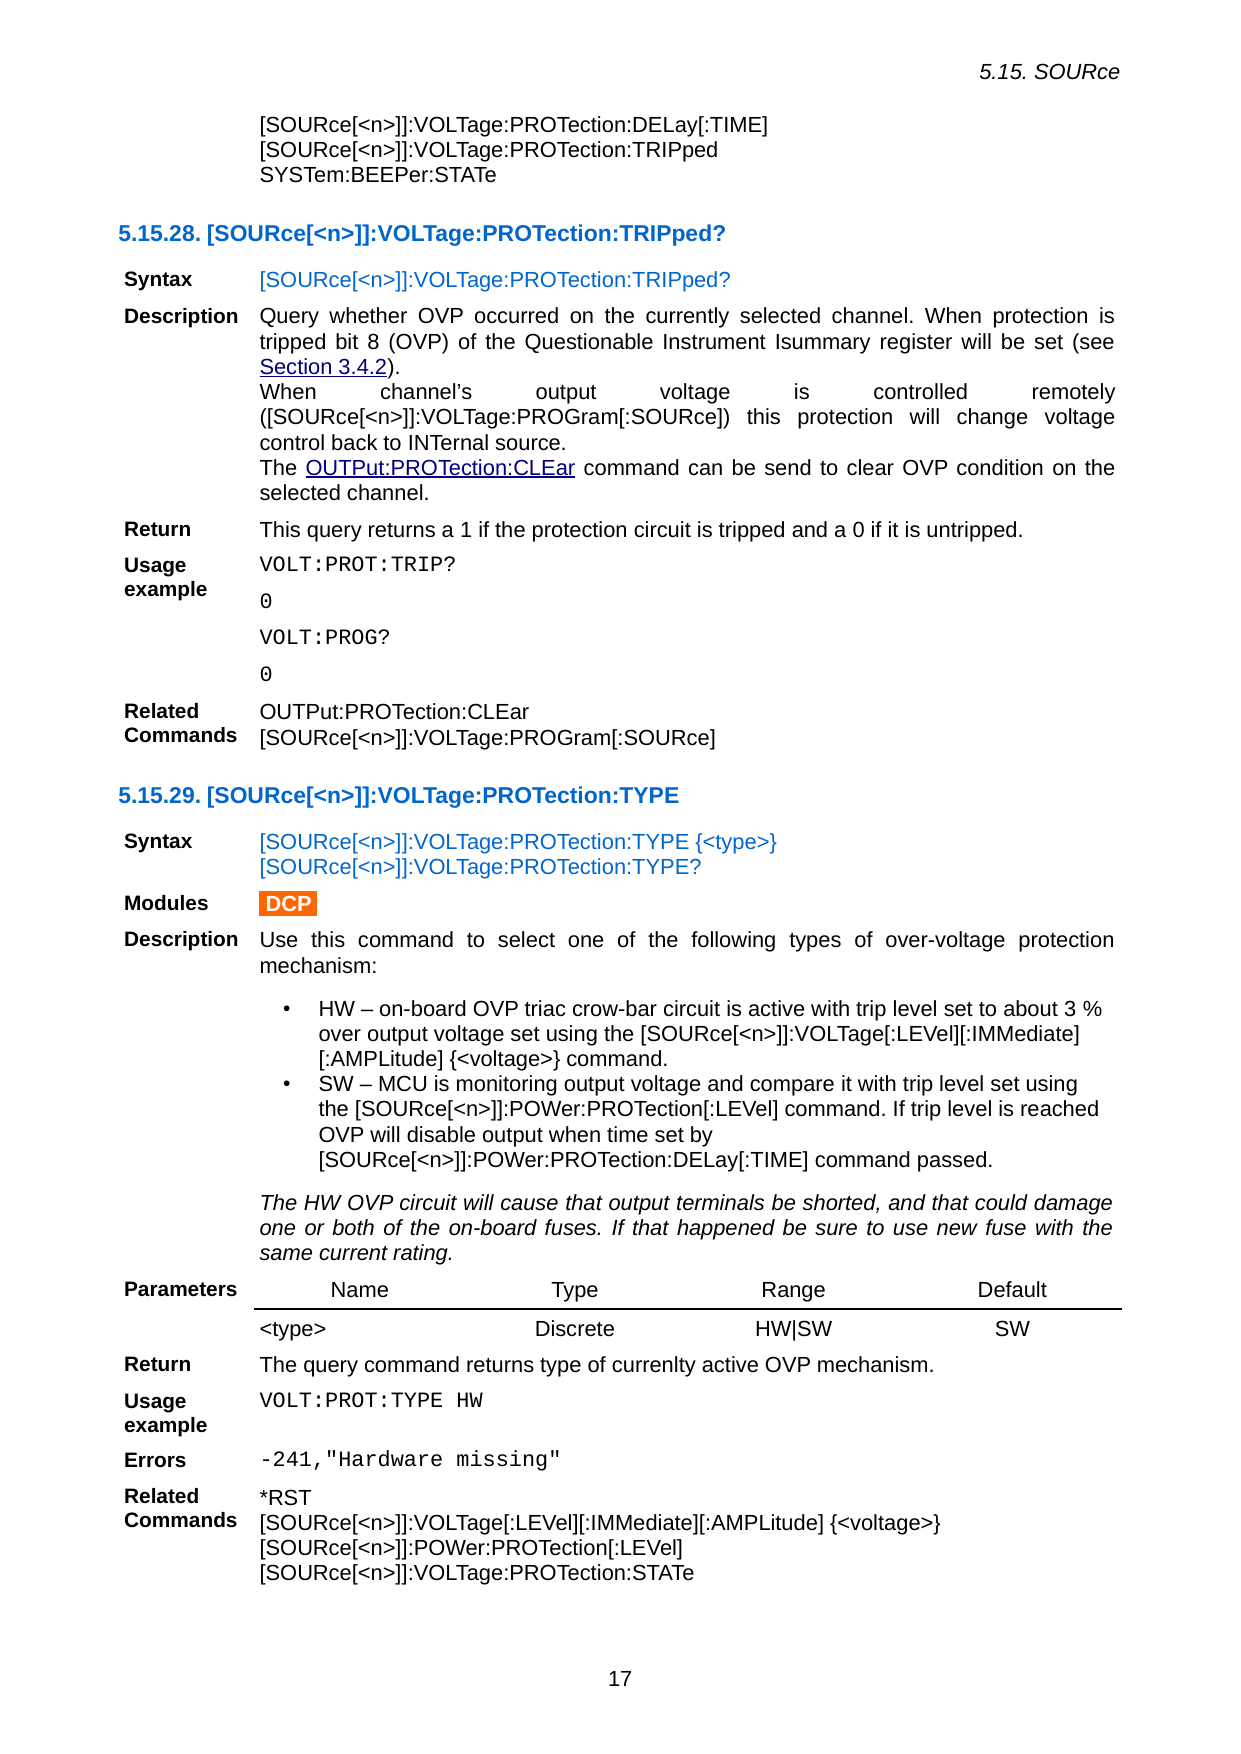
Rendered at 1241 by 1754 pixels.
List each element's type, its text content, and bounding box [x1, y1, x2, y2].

table_cell Modules [118, 885, 253, 922]
table_header Syntax [118, 823, 253, 885]
table_cell DCP [254, 885, 1122, 922]
subtitle [SOURce[<n>]]:VOLTage:PROTection:TRIPped? [118, 220, 1122, 246]
table_cell Usage example [118, 548, 253, 693]
table_cell <type> [254, 1310, 465, 1346]
table_cell Errors [118, 1443, 253, 1479]
table_cell The query command returns type of currenlty active OVP mechanism. [254, 1346, 1122, 1383]
table_cell Description [118, 298, 253, 511]
table_cell Usage example [118, 1383, 253, 1442]
table_cell Related Commands [118, 694, 253, 755]
table_cell VOLT:PROT:TRIP? 0 VOLT:PROG? 0 [254, 548, 1122, 693]
table_cell [118, 106, 253, 193]
table_cell Query whether OVP occurred on the currently selected channel. When protection is tripped bit 8 (OVP) of the Questionable Instrument Isummary register will be set (see Section 3.4.2). When channel’s output voltage is controlled remotely ([SOURce[<n>]]:VOLTage:PROGram[:SOURce]) this protection will change voltage control back to INTernal source. The OUTPut:PROTection:CLEar command can be send to clear OVP condition on the selected channel. [254, 298, 1122, 511]
table_cell Use this command to select one of the following types of over-voltage protection mechanism: HW – on-board OVP triac crow-bar circuit is active with trip level set to about 3 % over output voltage set using the [SOURce[<n>]]:VOLTage[:LEVel][:IMMediate][:AMPLitude] {<voltage>} command. SW – MCU is monitoring output voltage and compare it with trip level set using the [SOURce[<n>]]:POWer:PROTection[:LEVel] command. If trip level is reached OVP will disable output when time set by [SOURce[<n>]]:POWer:PROTection:DELay[:TIME] command passed. The HW OVP circuit will cause that output terminals be shorted, and that could damage one or both of the on-board fuses. If that happened be sure to use new fuse with the same current rating. [254, 922, 1122, 1271]
table_cell Name [254, 1271, 465, 1308]
table_cell OUTPut:PROTection:CLEar [SOURce[<n>]]:VOLTage:PROGram[:SOURce] [254, 694, 1122, 755]
table_cell Description [118, 922, 253, 1271]
table_cell Type [465, 1271, 684, 1308]
table_header Syntax [118, 261, 253, 298]
subtitle [SOURce[<n>]]:VOLTage:PROTection:TYPE [118, 782, 1122, 808]
table_cell Default [903, 1271, 1122, 1308]
table_cell SW [903, 1310, 1122, 1346]
table_cell *RST [SOURce[<n>]]:VOLTage[:LEVel][:IMMediate][:AMPLitude] {<voltage>} [SOURce[<n>]]:POWer:PROTection[:LEVel] [SOURce[<n>]]:VOLTage:PROTection:STATe [254, 1479, 1122, 1591]
table_cell Discrete [465, 1310, 684, 1346]
table_cell This query returns a 1 if the protection circuit is tripped and a 0 if it is untripped. [254, 511, 1122, 547]
table_cell Return [118, 511, 253, 547]
table_cell Parameters [118, 1271, 253, 1346]
table_cell HW|SW [684, 1310, 903, 1346]
table_cell Related Commands [118, 1479, 253, 1591]
table_header [SOURce[<n>]]:VOLTage:PROTection:TRIPped? [254, 261, 1122, 298]
table_cell VOLT:PROT:TYPE HW [254, 1383, 1122, 1442]
table_cell Return [118, 1346, 253, 1383]
table_cell -241,"Hardware missing" [254, 1443, 1122, 1479]
table_cell Range [684, 1271, 903, 1308]
table_header [SOURce[<n>]]:VOLTage:PROTection:TYPE {<type>} [SOURce[<n>]]:VOLTage:PROTection:TYPE? [254, 823, 1122, 885]
table_cell [SOURce[<n>]]:VOLTage:PROTection:DELay[:TIME] [SOURce[<n>]]:VOLTage:PROTection:TRIPped SYSTem:BEEPer:STATe [254, 106, 1122, 193]
